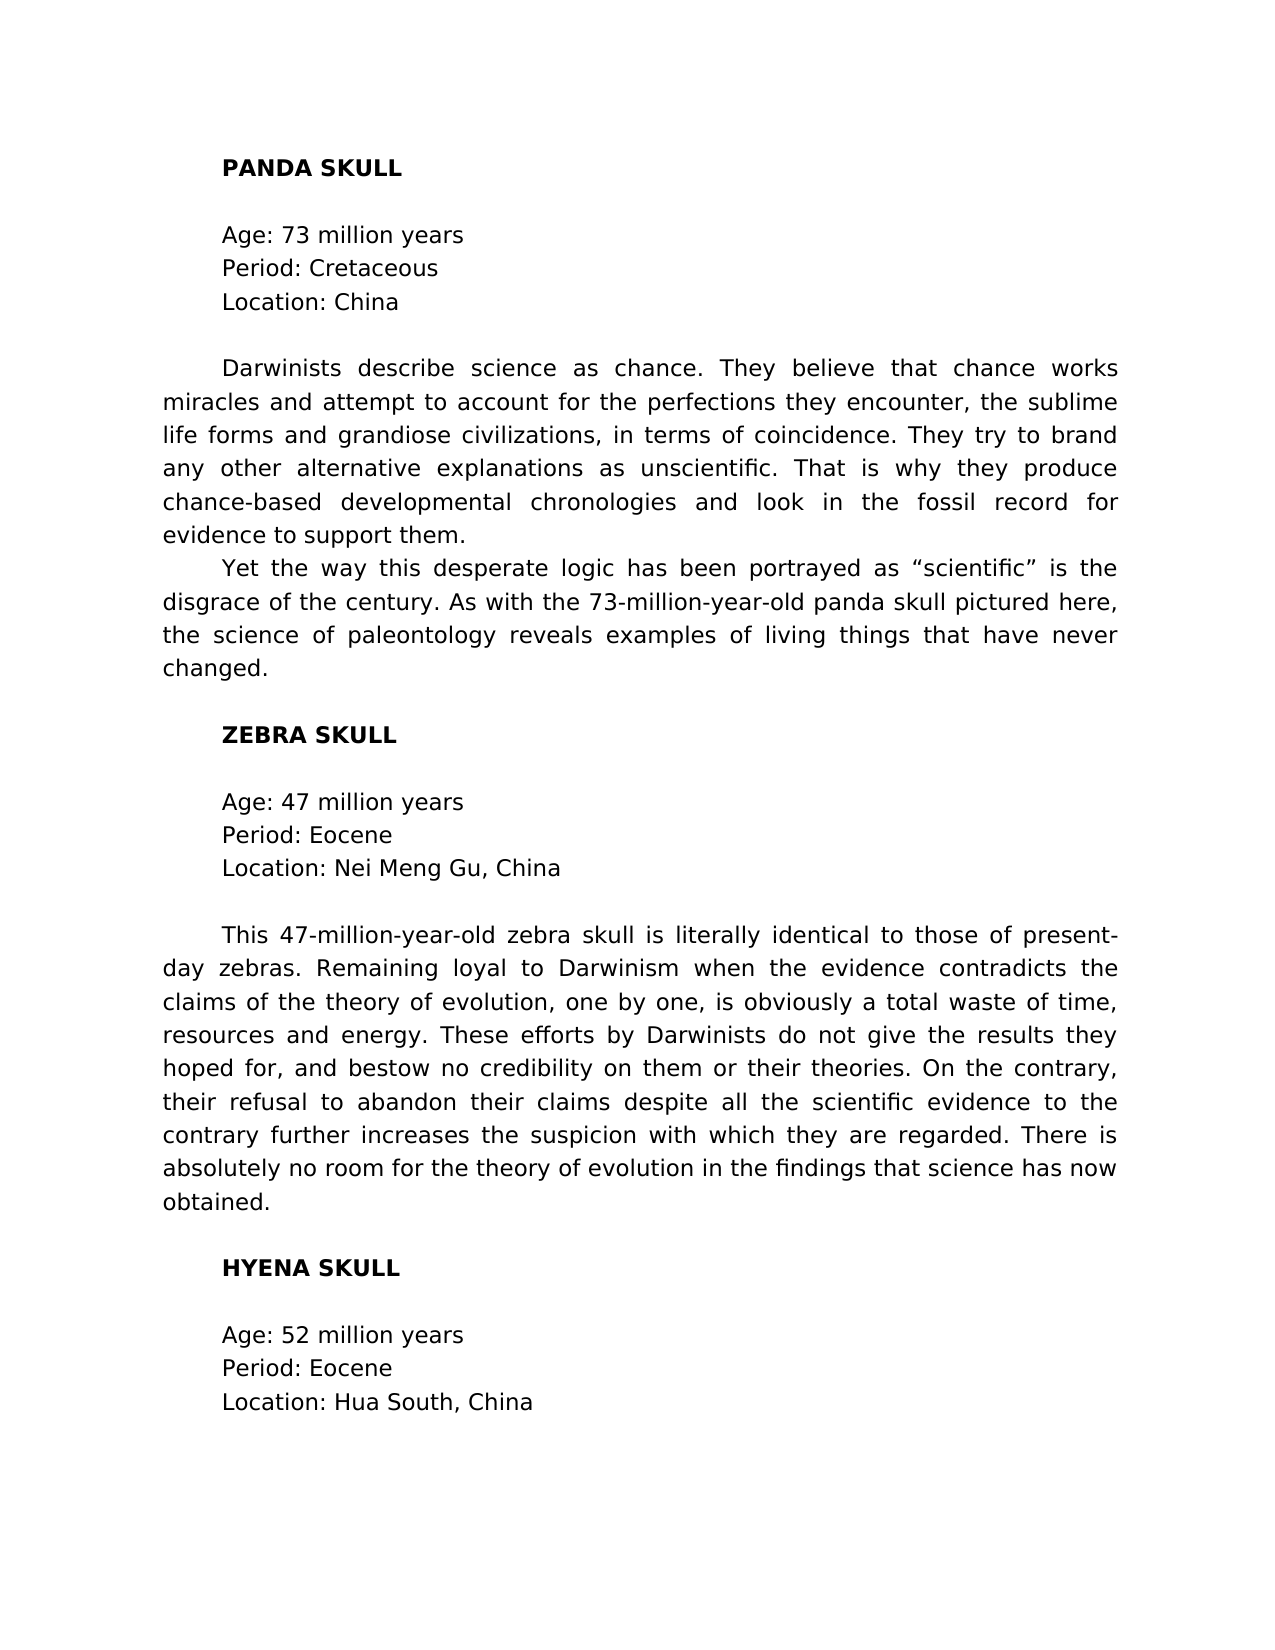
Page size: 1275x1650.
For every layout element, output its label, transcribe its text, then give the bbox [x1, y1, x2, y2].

text ZEBRA SKULL [162, 717, 1119, 750]
text Age: 52 million years [162, 1317, 1119, 1350]
text Yet the way this desperate logic has been portrayed as “scientific” is the disgrace of the century. As with the 73-million-year-old panda skull pictured here, the science of paleontology reveals examples of living things that have never changed. [162, 550, 1119, 683]
text Location: China [162, 283, 1119, 317]
text Darwinists describe science as chance. They believe that chance works miracles and attempt to account for the perfections they encounter, the sublime life forms and grandiose civilizations, in terms of coincidence. They try to brand any other alternative explanations as unscientific. That is why they produce chance-based developmental chronologies and look in the fossil record for evidence to support them. [162, 350, 1119, 550]
text PANDA SKULL [162, 150, 1119, 183]
text Age: 73 million years [162, 217, 1119, 250]
text Location: Nei Meng Gu, China [162, 850, 1119, 883]
text Period: Cretaceous [162, 250, 1119, 283]
text Period: Eocene [162, 817, 1119, 850]
text HYENA SKULL [162, 1250, 1119, 1283]
text Location: Hua South, China [162, 1383, 1119, 1417]
text Age: 47 million years [162, 783, 1119, 817]
text This 47-million-year-old zebra skull is literally identical to those of present-day zebras. Remaining loyal to Darwinism when the evidence contradicts the claims of the theory of evolution, one by one, is obviously a total waste of time, resources and energy. These efforts by Darwinists do not give the results they hoped for, and bestow no credibility on them or their theories. On the contrary, their refusal to abandon their claims despite all the scientific evidence to the contrary further increases the suspicion with which they are regarded. There is absolutely no room for the theory of evolution in the findings that science has now obtained. [162, 917, 1119, 1217]
text Period: Eocene [162, 1350, 1119, 1383]
